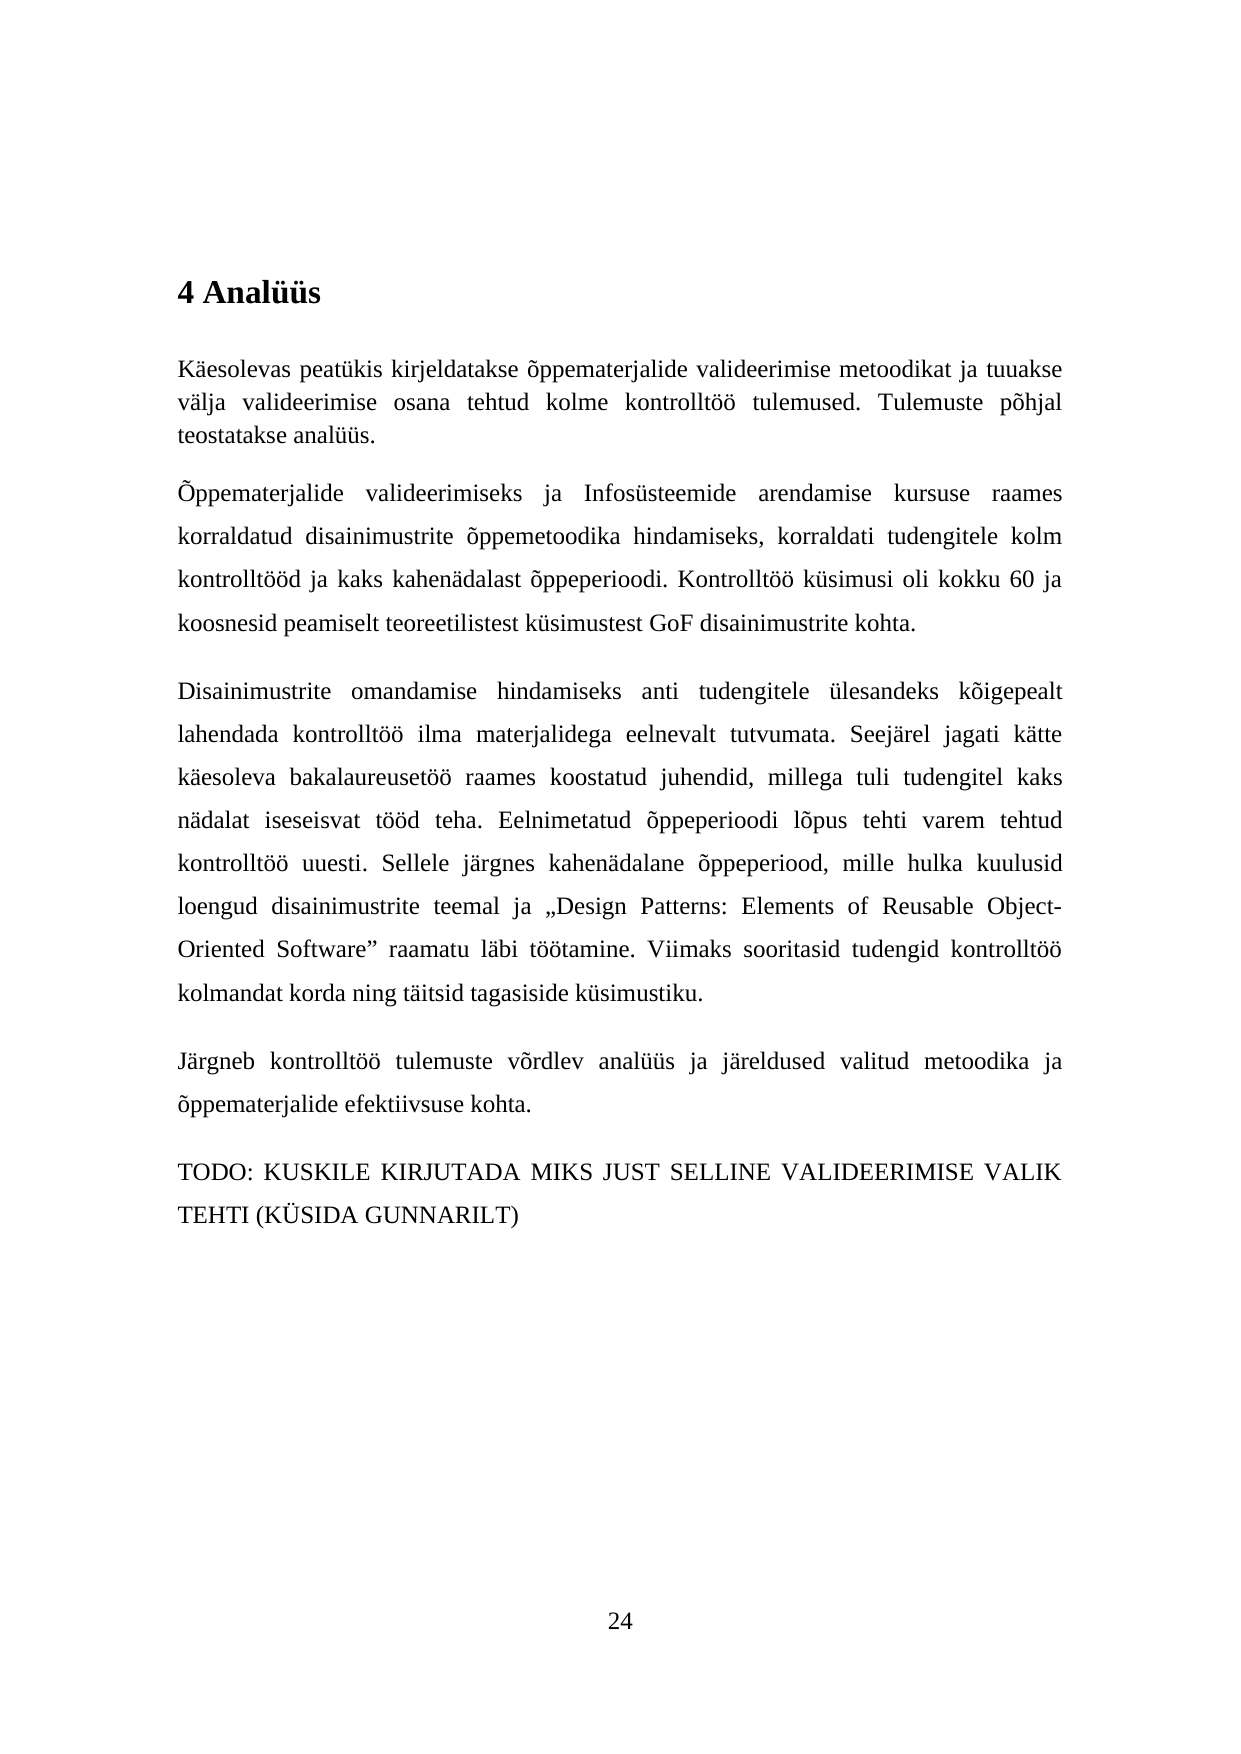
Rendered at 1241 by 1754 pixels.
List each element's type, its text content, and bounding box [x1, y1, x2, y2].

text Õppematerjalide valideerimiseks ja Infosüsteemide arendamise kursuse raames korraldatud disainimustrite õppemetoodika hindamiseks, korraldati tudengitele kolm kontrolltööd ja kaks kahenädalast õppeperioodi. Kontrolltöö küsimusi oli kokku 60 ja koosnesid peamiselt teoreetilistest küsimustest GoF disainimustrite kohta. [177, 478, 1063, 636]
text Järgneb kontrolltöö tulemuste võrdlev analüüs ja järeldused valitud metoodika ja õppematerjalide efektiivsuse kohta. [177, 1046, 1063, 1118]
text Disainimustrite omandamise hindamiseks anti tudengitele ülesandeks kõigepealt lahendada kontrolltöö ilma materjalidega eelnevalt tutvumata. Seejärel jagati kätte käesoleva bakalaureusetöö raames koostatud juhendid, millega tuli tudengitel kaks nädalat iseseisvat tööd teha. Eelnimetatud õppeperioodi lõpus tehti varem tehtud kontrolltöö uuesti. Sellele järgnes kahenädalane õppeperiood, mille hulka kuulusid loengud disainimustrite teemal ja „Design Patterns: Elements of Reusable Object-Oriented Software” raamatu läbi töötamine. Viimaks sooritasid tudengid kontrolltöö kolmandat korda ning täitsid tagasiside küsimustiku. [177, 676, 1063, 1006]
subtitle Analüüs [177, 273, 1063, 311]
text Käesolevas peatükis kirjeldatakse õppematerjalide valideerimise metoodikat ja tuuakse välja valideerimise osana tehtud kolme kontrolltöö tulemused. Tulemuste põhjal teostatakse analüüs. [177, 354, 1063, 449]
text TODO: KUSKILE KIRJUTADA MIKS JUST SELLINE VALIDEERIMISE VALIK TEHTI (KÜSIDA GUNNARILT) [177, 1157, 1063, 1229]
